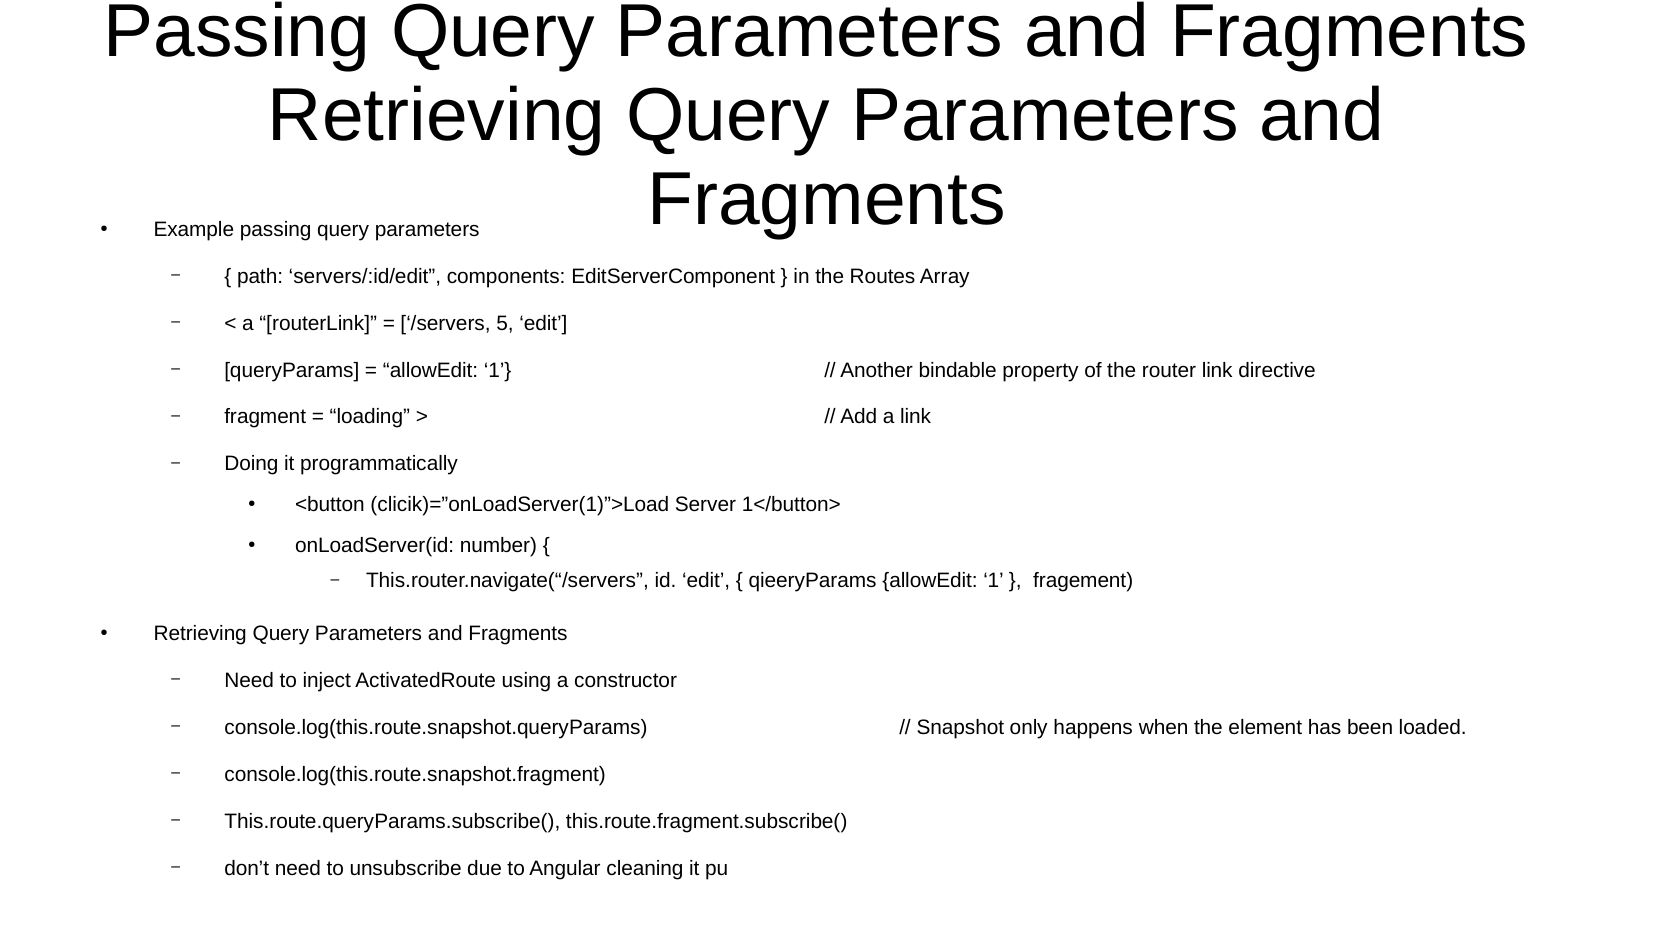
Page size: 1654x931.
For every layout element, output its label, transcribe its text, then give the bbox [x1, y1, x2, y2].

title Passing Query Parameters and Fragments Retrieving Query Parameters and Fragments [82, 0, 1571, 217]
list Example passing query parameters { path: ‘servers/:id/edit”, components: EditServerComponent } in the Routes Array < a “[routerLink]” = [‘/servers, 5, ‘edit’] [queryParams] = “allowEdit: ‘1’} // Another bindable property of the router link directive fragment = “loading” > // Add a link Doing it programmatically <button (clicik)=”onLoadServer(1)”>Load Server 1</button> onLoadServer(id: number) { This.router.navigate(“/servers”, id. ‘edit’, { qieeryParams {allowEdit: ‘1’ }, fragement) Retrieving Query Parameters and Fragments Need to inject ActivatedRoute using a constructor console.log(this.route.snapshot.queryParams) // Snapshot only happens when the element has been loaded. console.log(this.route.snapshot.fragment) This.route.queryParams.subscribe(), this.route.fragment.subscribe() don’t need to unsubscribe due to Angular cleaning it pu [82, 217, 1576, 916]
